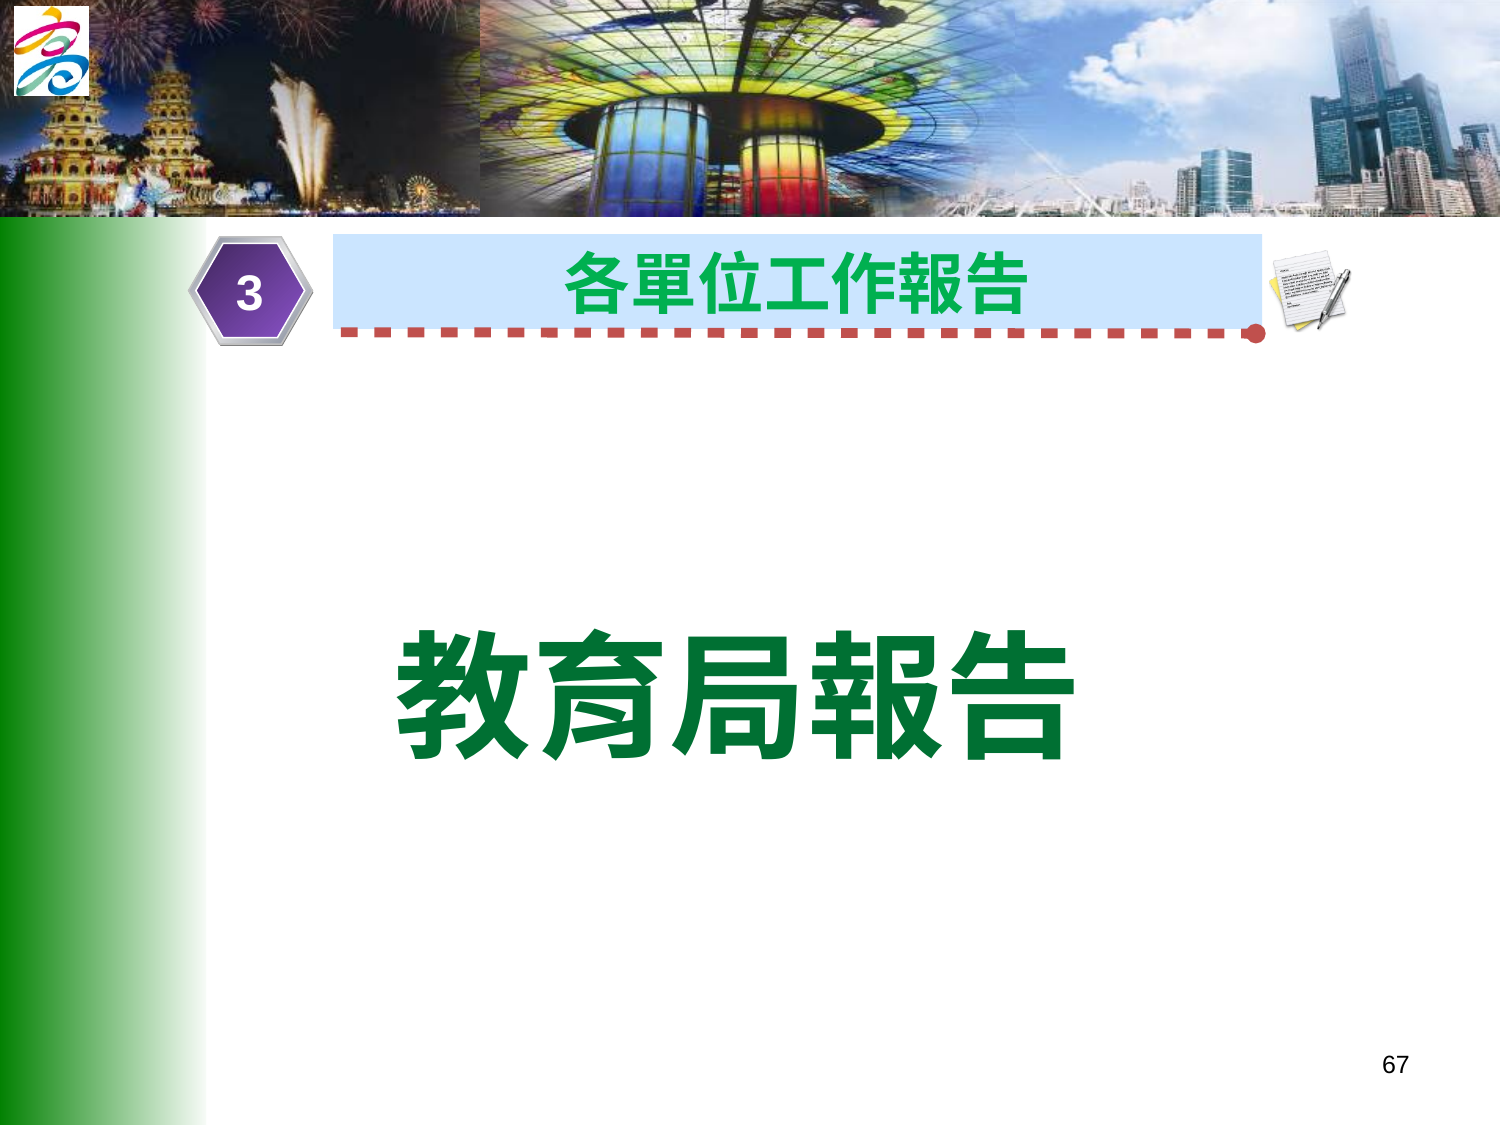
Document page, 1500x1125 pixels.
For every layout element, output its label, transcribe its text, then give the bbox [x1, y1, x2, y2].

title 教育局報告 [88, 385, 1388, 1000]
picture [1268, 249, 1352, 333]
text_box [188, 236, 314, 346]
slide_number [1352, 1024, 1425, 1103]
text_box 3 [220, 253, 279, 328]
text_box 各單位工作報告 [333, 234, 1263, 329]
picture [0, 0, 1500, 217]
